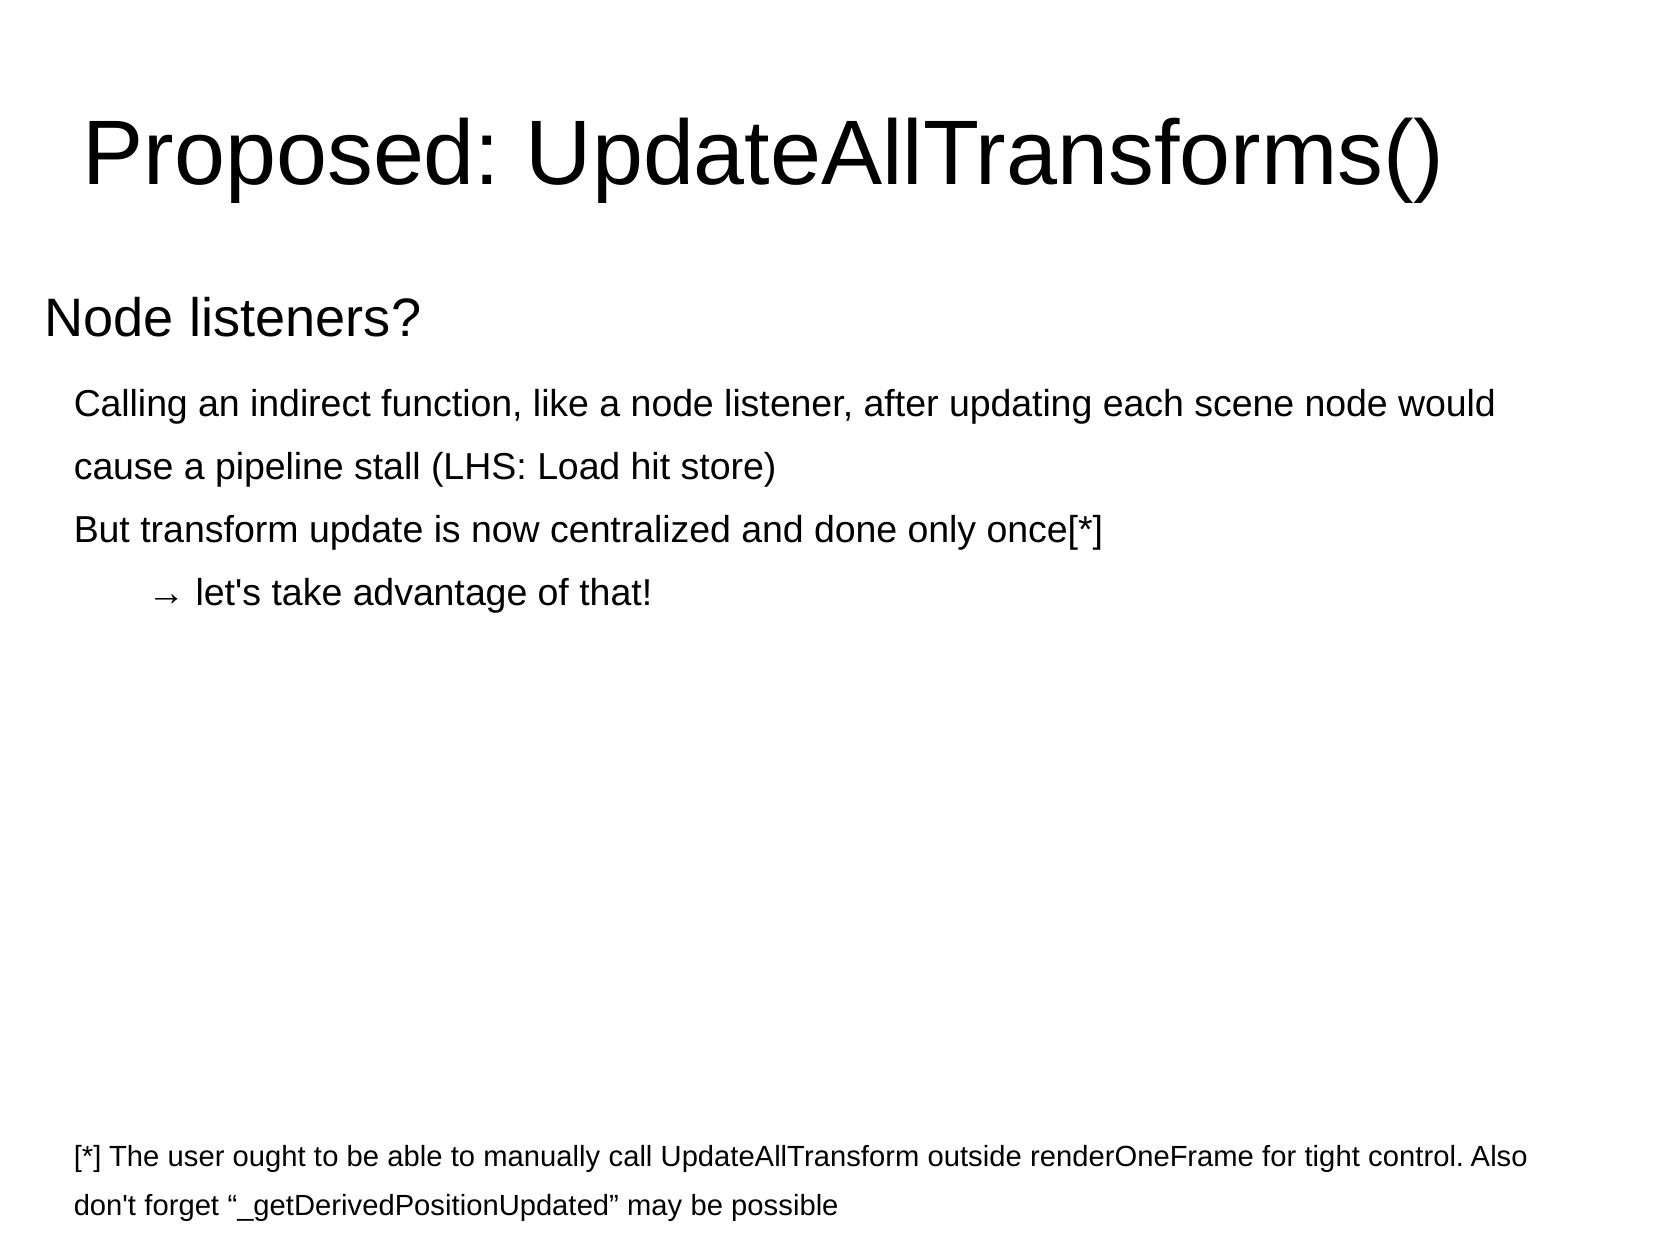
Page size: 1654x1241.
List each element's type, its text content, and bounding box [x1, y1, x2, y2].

text_box Calling an indirect function, like a node listener, after updating each scene node would cause a pipeline stall (LHS: Load hit store) But transform update is now centralized and done only once[*] → let's take advantage of that! [59, 354, 1536, 601]
title Proposed: UpdateAllTransforms() [82, 49, 1571, 257]
text_box [*] The user ought to be able to manually call UpdateAllTransform outside renderOneFrame for tight control. Also don't forget “_getDerivedPositionUpdated” may be possible [59, 1116, 1595, 1213]
text_box Node listeners? [29, 249, 798, 325]
